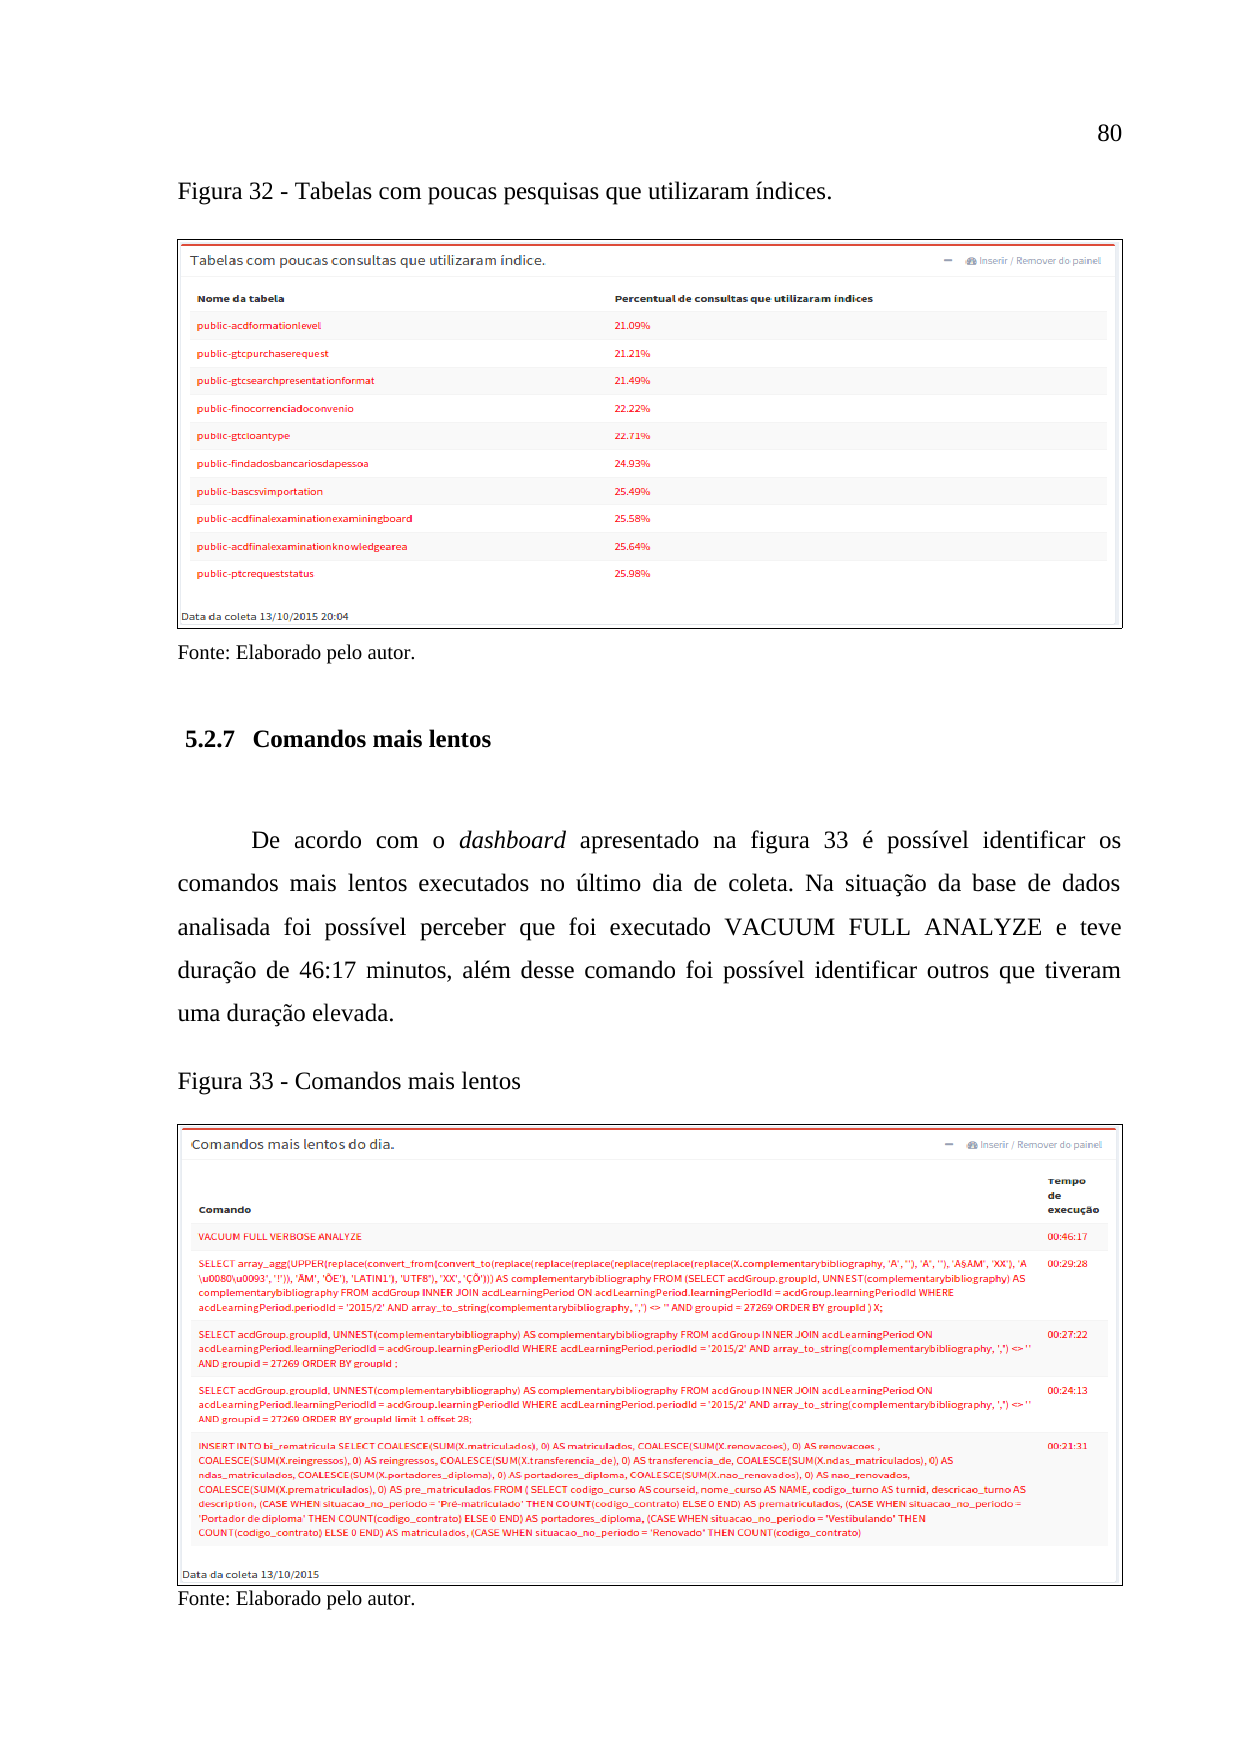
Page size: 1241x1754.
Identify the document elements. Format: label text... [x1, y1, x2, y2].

text Fonte: Elaborado pelo autor. [177, 629, 1122, 664]
text De acordo com o dashboard apresentado na figura 33 é possível identificar os comandos mais lentos executados no último dia de coleta. Na situação da base de dados analisada foi possível perceber que foi executado VACUUM FULL ANALYZE e teve duração de 46:17 minutos, além desse comando foi possível identificar outros que tiveram uma duração elevada. [177, 825, 1122, 1027]
picture [180, 1126, 1119, 1583]
text [178, 240, 1122, 628]
text Figura 32 - Tabelas com poucas pesquisas que utilizaram índices. [177, 176, 1122, 205]
list Fonte: Elaborado pelo autor. [177, 1586, 1122, 1610]
list [178, 1125, 1122, 1585]
picture [180, 242, 1119, 625]
list Comandos mais lentos [185, 724, 1122, 752]
text Figura 33 - Comandos mais lentos [177, 1066, 1122, 1094]
